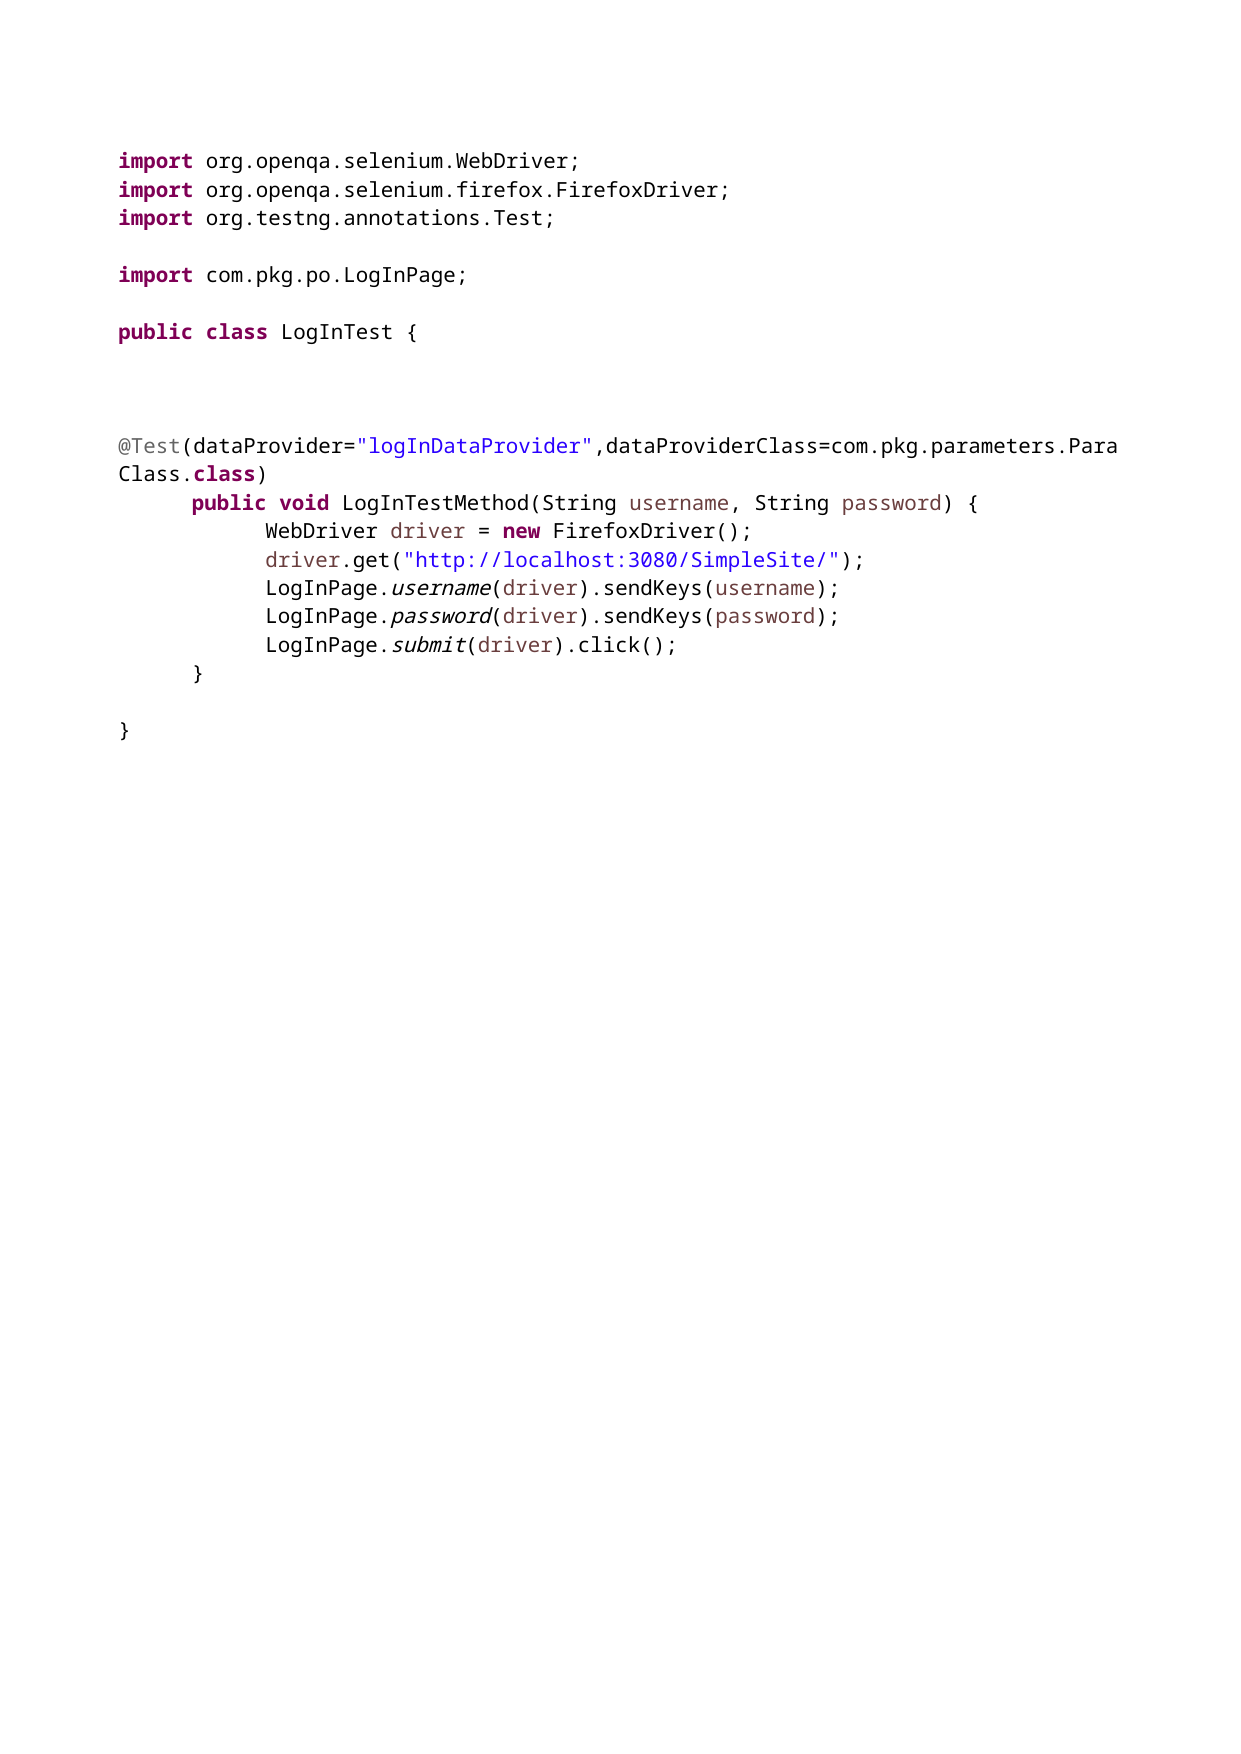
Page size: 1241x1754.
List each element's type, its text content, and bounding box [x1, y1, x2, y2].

text driver.get("http://localhost:3080/SimpleSite/"); [118, 545, 1122, 573]
text import org.openqa.selenium.WebDriver; [118, 147, 1122, 175]
text LogInPage.submit(driver).click(); [118, 630, 1122, 658]
text } [118, 715, 1122, 744]
text import org.openqa.selenium.firefox.FirefoxDriver; [118, 175, 1122, 203]
text } [118, 658, 1122, 687]
text import org.testng.annotations.Test; [118, 203, 1122, 232]
text public void LogInTestMethod(String username, String password) { [118, 488, 1122, 516]
text LogInPage.password(driver).sendKeys(password); [118, 602, 1122, 630]
text import com.pkg.po.LogInPage; [118, 260, 1122, 289]
text LogInPage.username(driver).sendKeys(username); [118, 573, 1122, 602]
text public class LogInTest { [118, 317, 1122, 346]
text @Test(dataProvider="logInDataProvider",dataProviderClass=com.pkg.parameters.ParaClass.class) [118, 402, 1122, 488]
text WebDriver driver = new FirefoxDriver(); [118, 516, 1122, 545]
